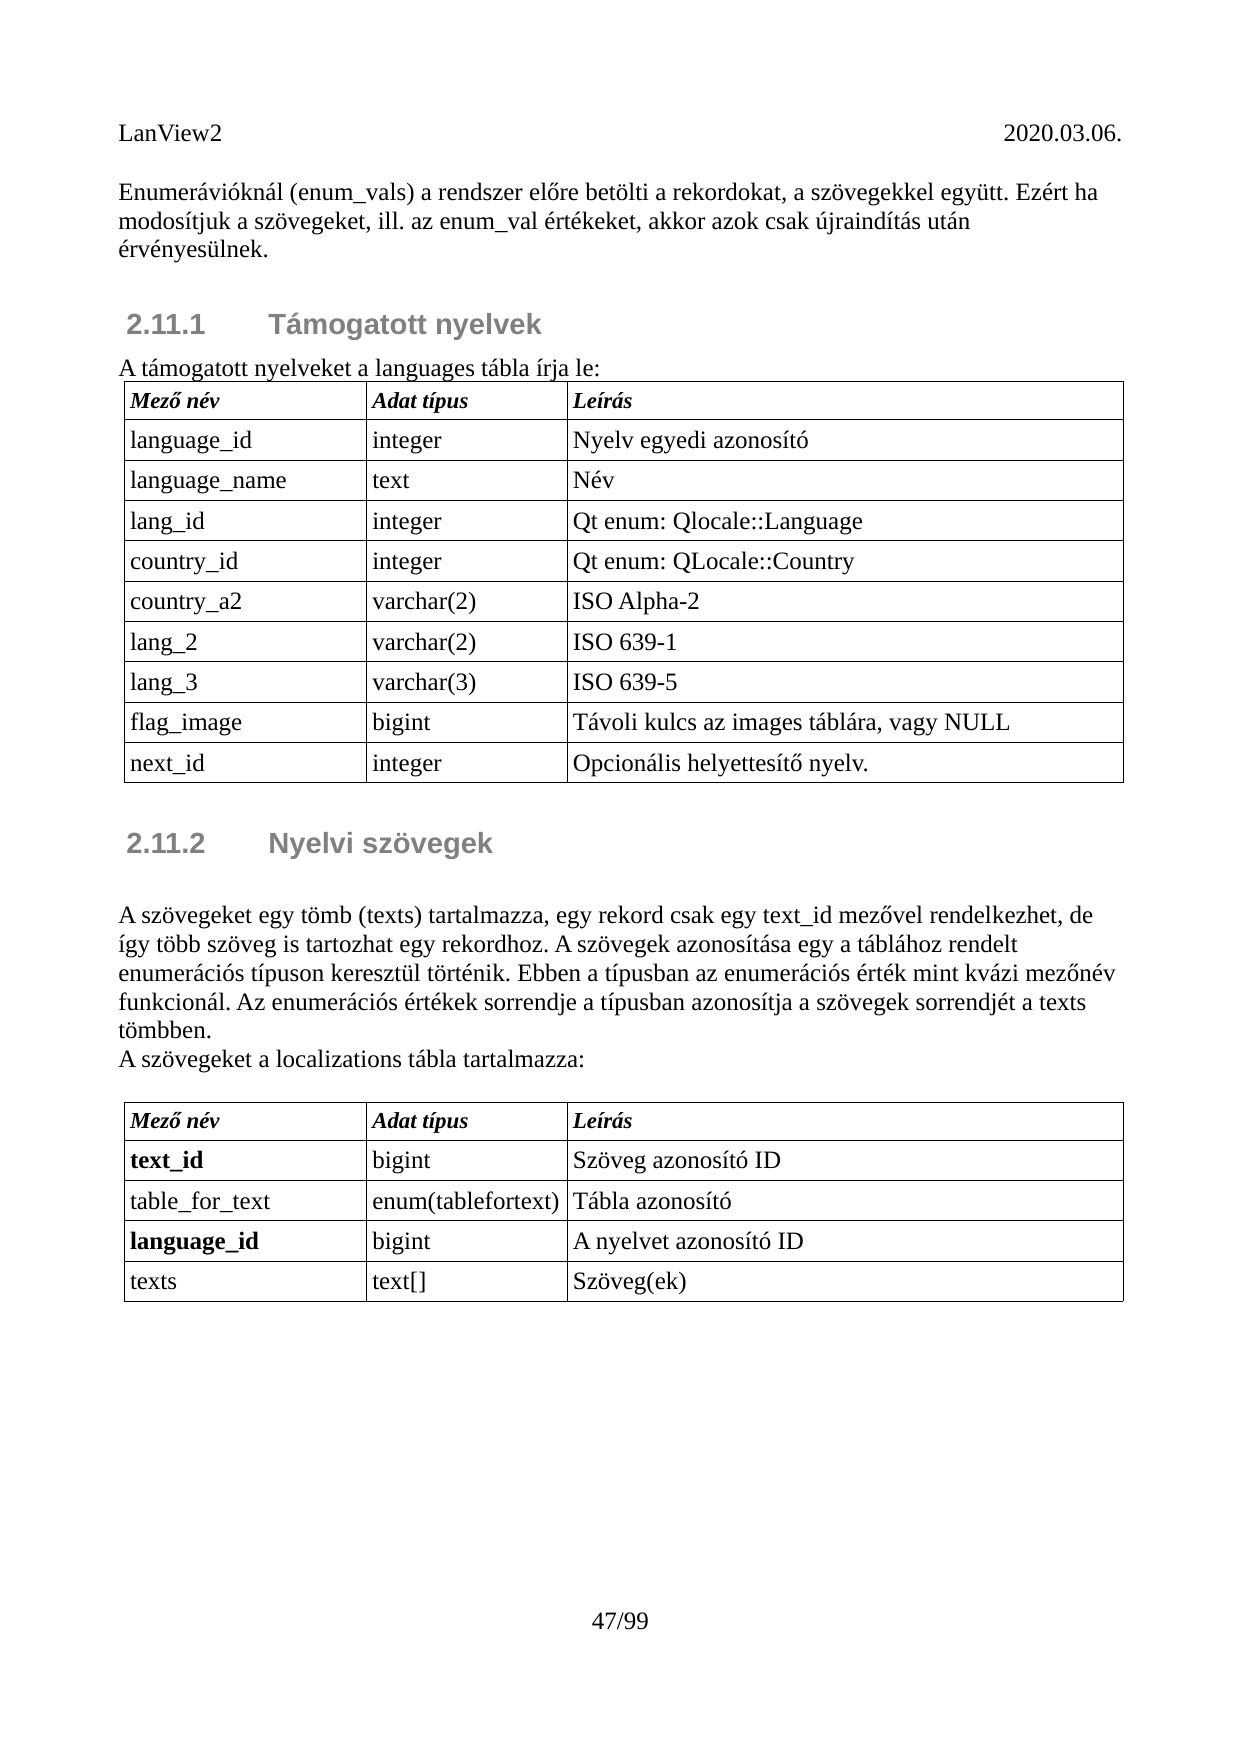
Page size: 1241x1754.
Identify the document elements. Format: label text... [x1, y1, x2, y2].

table_cell Qt enum: Qlocale::Language [568, 501, 1123, 540]
table_cell varchar(3) [367, 662, 567, 702]
table_header Adat típus [367, 1103, 567, 1139]
table_cell enum(tablefortext) [367, 1181, 567, 1220]
table_cell table_for_text [125, 1181, 366, 1220]
text A támogatott nyelveket a languages tábla írja le: [118, 353, 1122, 381]
table_cell integer [367, 420, 567, 460]
text Enumerávióknál (enum_vals) a rendszer előre betölti a rekordokat, a szövegekkel együtt. Ezért ha modosítjuk a szövegeket, ill. az enum_val értékeket, akkor azok csak újraindítás után érvényesülnek. [118, 177, 1122, 263]
table_cell Szöveg azonosító ID [568, 1141, 1123, 1180]
table_cell integer [367, 541, 567, 581]
table_cell lang_id [125, 501, 366, 540]
table_cell language_id [125, 420, 366, 460]
table_cell bigint [367, 1221, 567, 1261]
table_cell varchar(2) [367, 582, 567, 621]
table_cell language_name [125, 461, 366, 500]
table_cell lang_2 [125, 622, 366, 661]
table_cell varchar(2) [367, 622, 567, 661]
table_cell A nyelvet azonosító ID [568, 1221, 1123, 1261]
table_cell Név [568, 461, 1123, 500]
table_cell text[] [367, 1262, 567, 1301]
table_cell texts [125, 1262, 366, 1301]
table_header Leírás [568, 382, 1123, 419]
text A szövegeket a localizations tábla tartalmazza: [118, 1044, 1122, 1073]
table_header Mező név [125, 382, 366, 419]
table_cell ISO Alpha-2 [568, 582, 1123, 621]
table_cell Távoli kulcs az images táblára, vagy NULL [568, 703, 1123, 742]
table_cell Tábla azonosító [568, 1181, 1123, 1220]
table_cell ISO 639-5 [568, 662, 1123, 702]
table_cell next_id [125, 743, 366, 782]
table_cell lang_3 [125, 662, 366, 702]
table_cell language_id [125, 1221, 366, 1261]
table_cell Qt enum: QLocale::Country [568, 541, 1123, 581]
table_cell integer [367, 743, 567, 782]
table_cell country_id [125, 541, 366, 581]
subtitle Nyelvi szövegek [118, 826, 1122, 859]
table_header Mező név [125, 1103, 366, 1139]
table_cell Nyelv egyedi azonosító [568, 420, 1123, 460]
subtitle Támogatott nyelvek [118, 307, 1122, 340]
table_cell country_a2 [125, 582, 366, 621]
table_cell text [367, 461, 567, 500]
table_cell Opcionális helyettesítő nyelv. [568, 743, 1123, 782]
table_cell flag_image [125, 703, 366, 742]
table_cell text_id [125, 1141, 366, 1180]
text A szövegeket egy tömb (texts) tartalmazza, egy rekord csak egy text_id mezővel rendelkezhet, de így több szöveg is tartozhat egy rekordhoz. A szövegek azonosítása egy a táblához rendelt enumerációs típuson keresztül történik. Ebben a típusban az enumerációs érték mint kvázi mezőnév funkcionál. Az enumerációs értékek sorrendje a típusban azonosítja a szövegek sorrendjét a texts tömbben. [118, 900, 1122, 1044]
table_cell integer [367, 501, 567, 540]
table_cell ISO 639-1 [568, 622, 1123, 661]
table_cell bigint [367, 1141, 567, 1180]
table_header Leírás [568, 1103, 1123, 1139]
table_header Adat típus [367, 382, 567, 419]
table_cell bigint [367, 703, 567, 742]
table_cell Szöveg(ek) [568, 1262, 1123, 1301]
